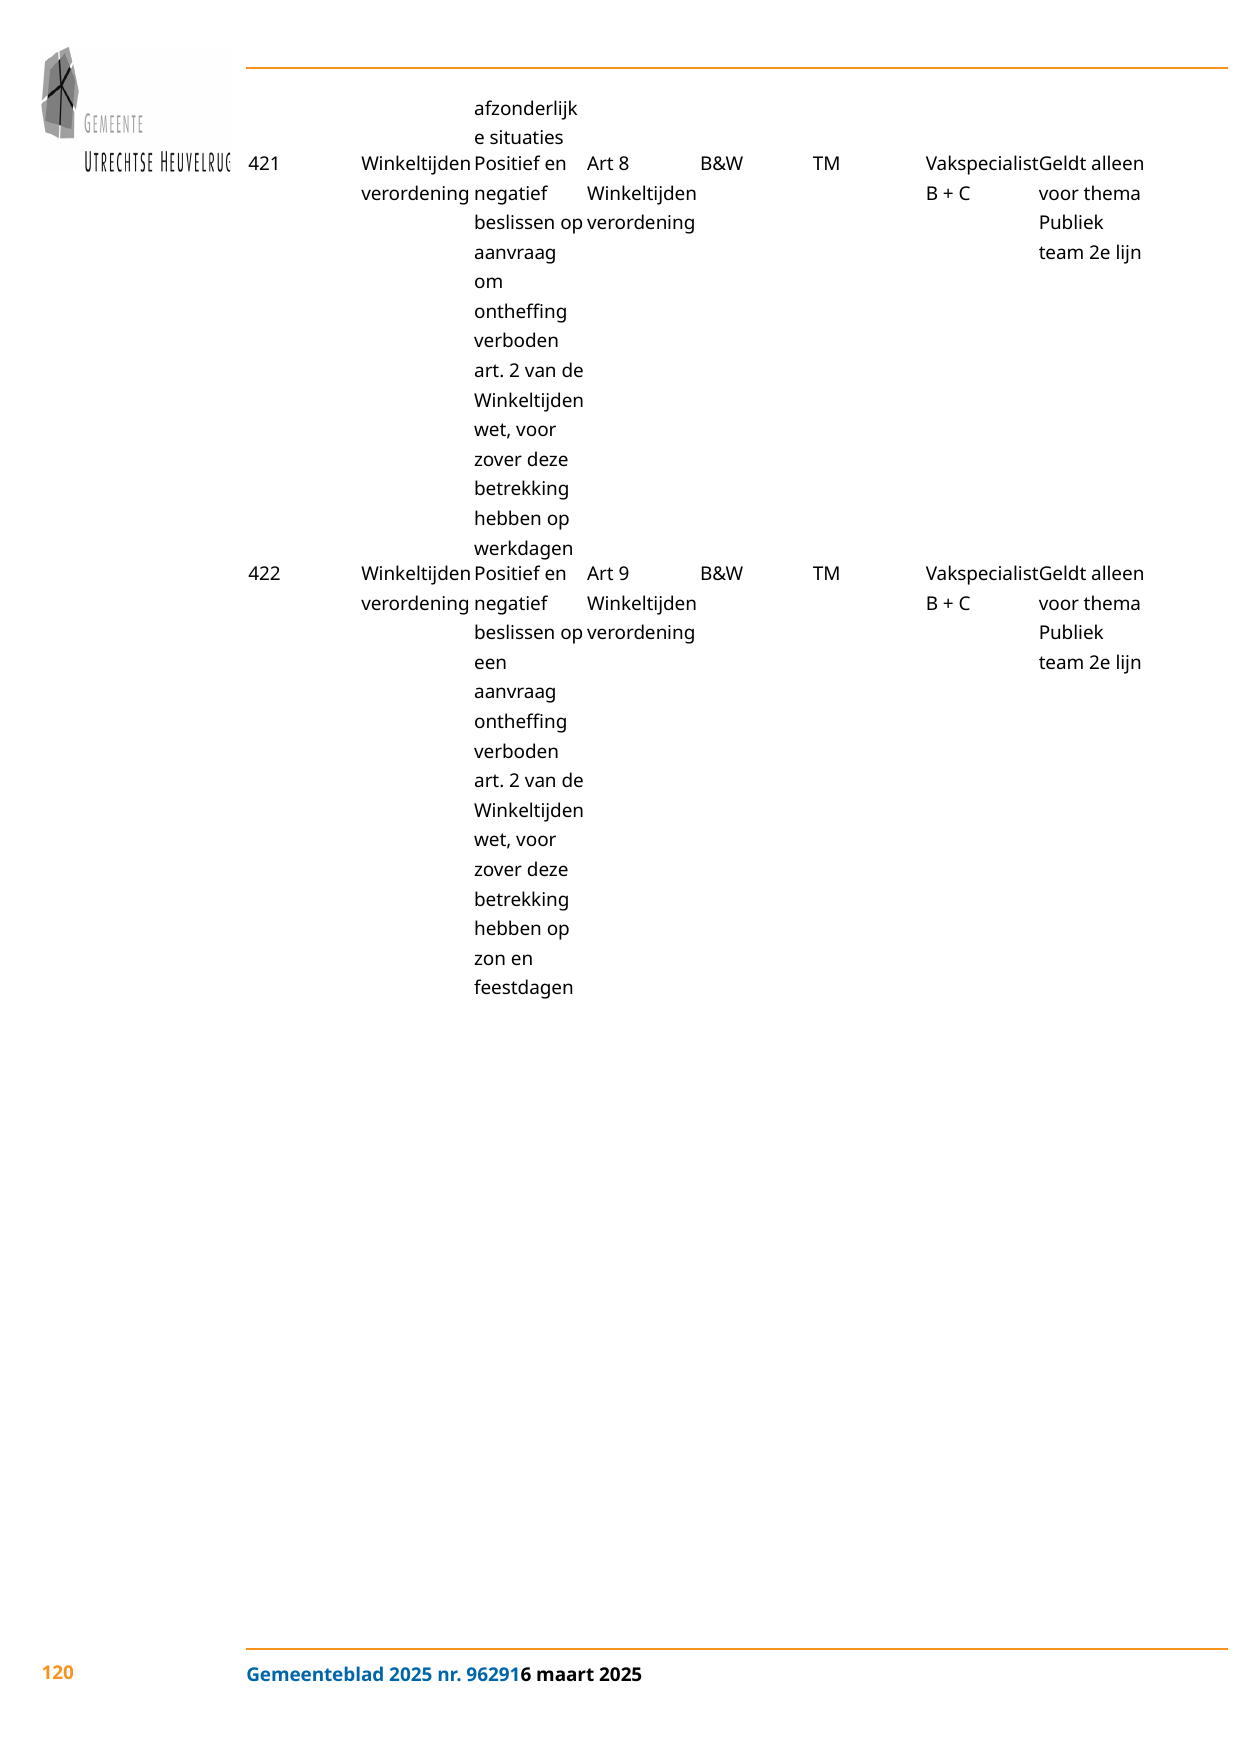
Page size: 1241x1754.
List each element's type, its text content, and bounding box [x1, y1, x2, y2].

table_cell Geldt alleen voor thema Publiek team 2e lijn [1039, 560, 1152, 1000]
table_cell Vakspecialist B + C [926, 150, 1038, 560]
table_cell [248, 95, 361, 150]
table_cell 421 [248, 150, 361, 560]
table_cell [700, 95, 813, 150]
table_cell [813, 95, 926, 150]
table_cell TM [813, 560, 926, 1000]
table_cell [1039, 95, 1152, 150]
table_cell [587, 95, 700, 150]
table_cell Art 8 Winkeltijdenverordening [587, 150, 700, 560]
table_cell TM [813, 150, 926, 560]
table_cell [361, 95, 474, 150]
table_cell Positief en negatief beslissen op aanvraag om ontheffing verboden art. 2 van de Winkeltijdenwet, voor zover deze betrekking hebben op werkdagen [474, 150, 587, 560]
table_cell Vakspecialist B + C [926, 560, 1038, 1000]
table_cell afzonderlijke situaties [474, 95, 587, 150]
table_cell Geldt alleen voor thema Publiek team 2e lijn [1039, 150, 1152, 560]
table_cell 422 [248, 560, 361, 1000]
table_cell [926, 95, 1038, 150]
table_cell Winkeltijdenverordening [361, 150, 474, 560]
table_cell Positief en negatief beslissen op een aanvraag ontheffing verboden art. 2 van de Winkeltijdenwet, voor zover deze betrekking hebben op zon en feestdagen [474, 560, 587, 1000]
table_cell B&W [700, 150, 813, 560]
picture [41, 47, 231, 172]
table_cell Art 9 Winkeltijdenverordening [587, 560, 700, 1000]
table_cell B&W [700, 560, 813, 1000]
table_cell Winkeltijdenverordening [361, 560, 474, 1000]
